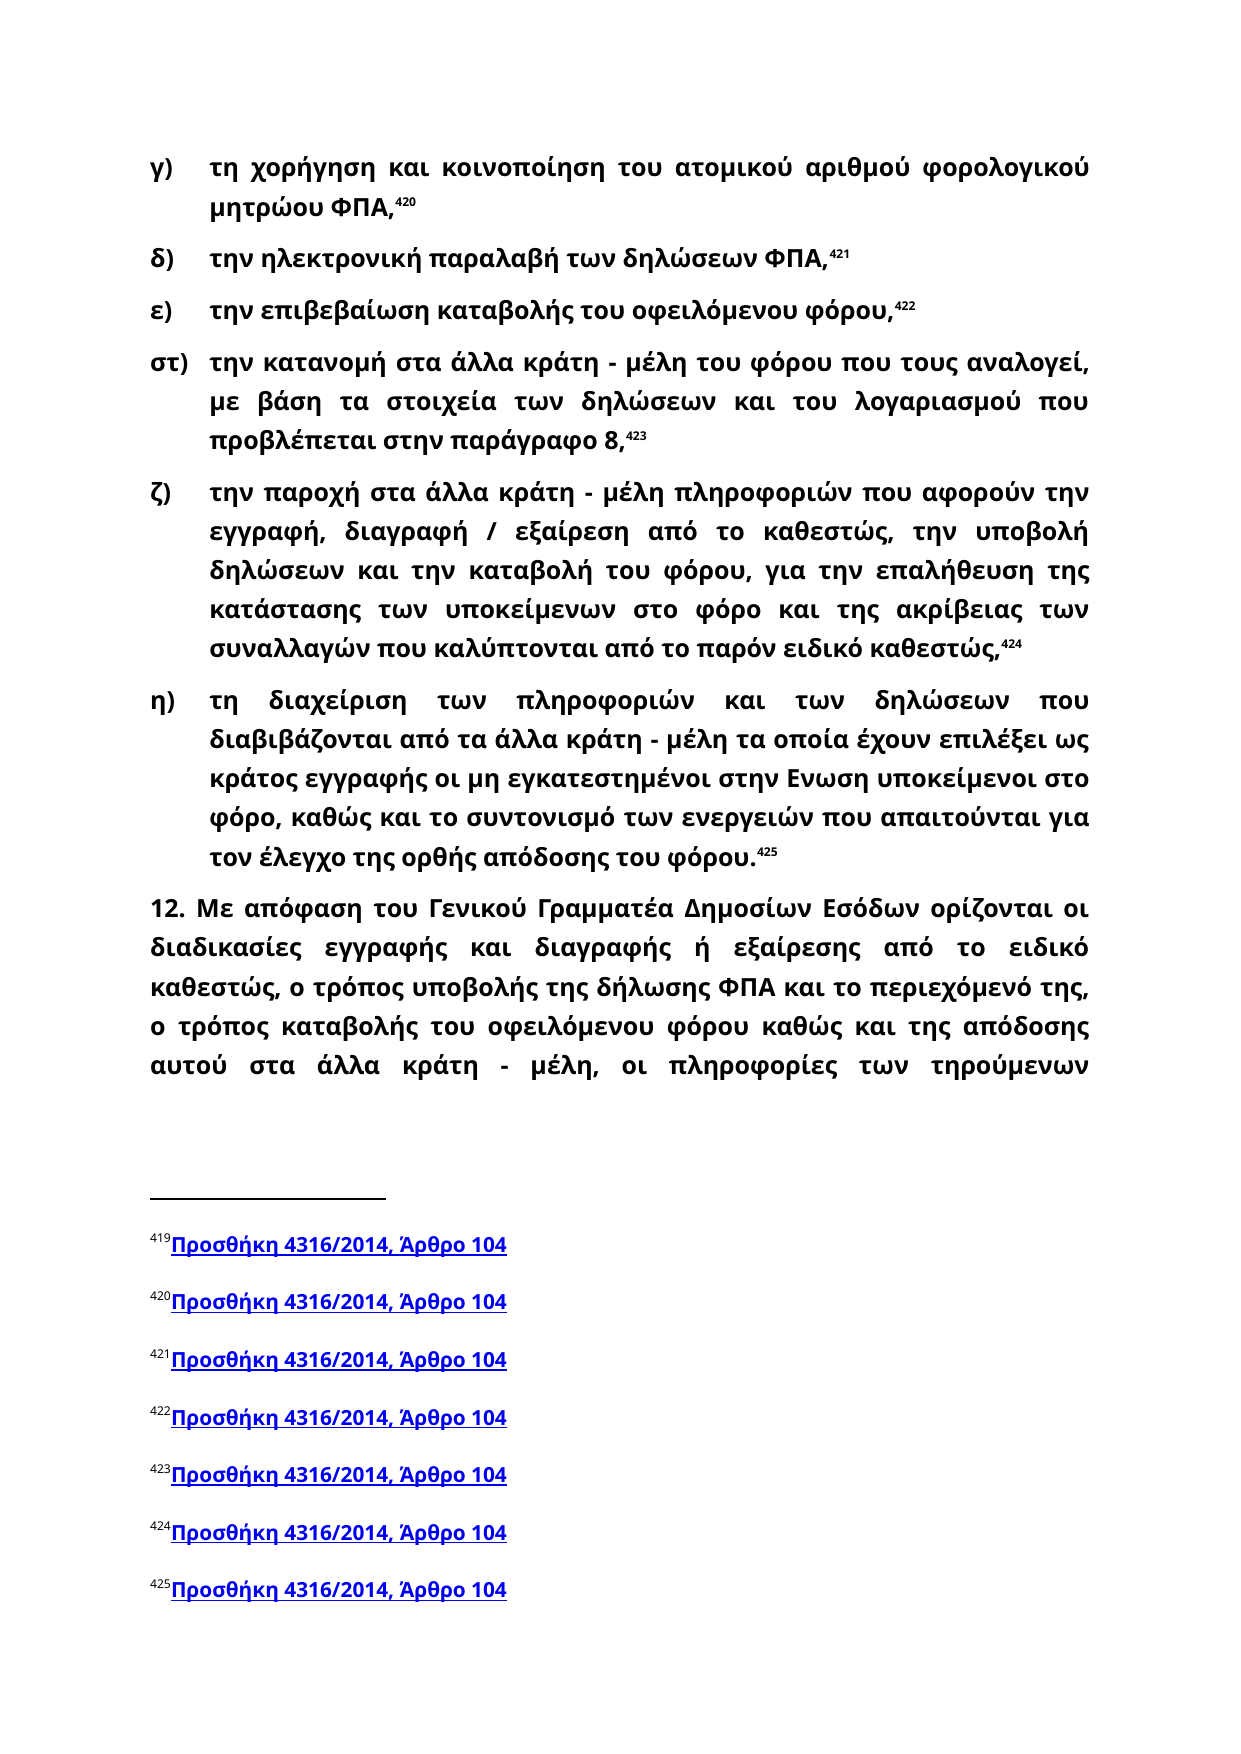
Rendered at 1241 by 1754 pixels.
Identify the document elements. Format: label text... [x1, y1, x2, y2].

text Προσθήκη 4316/2014, Άρθρο 104 [150, 1518, 1090, 1546]
text Προσθήκη 4316/2014, Άρθρο 104 [150, 1230, 1090, 1258]
list δ) την ηλεκτρονική παραλαβή των δηλώσεων ΦΠΑ, [150, 241, 1090, 275]
text Προσθήκη 4316/2014, Άρθρο 104 [150, 1460, 1090, 1489]
list γ) τη χορήγηση και κοινοποίηση του ατομικού αριθμού φορολογικού μητρώου ΦΠΑ, [150, 150, 1090, 223]
text Προσθήκη 4316/2014, Άρθρο 104 [150, 1345, 1090, 1373]
text Προσθήκη 4316/2014, Άρθρο 104 [150, 1576, 1090, 1604]
text Προσθήκη 4316/2014, Άρθρο 104 [150, 1403, 1090, 1431]
list ε) την επιβεβαίωση καταβολής του οφειλόμενου φόρου, [150, 292, 1090, 327]
list η) τη διαχείριση των πληροφοριών και των δηλώσεων που διαβιβάζονται από τα άλλα κράτη - μέλη τα οποία έχουν επιλέξει ως κράτος εγγραφής οι μη εγκατεστημένοι στην Ενωση υποκείμενοι στο φόρο, καθώς και το συντονισμό των ενεργειών που απαιτούνται για τον έλεγχο της ορθής απόδοσης του φόρου. [150, 682, 1090, 873]
text 12. Με απόφαση του Γενικού Γραμματέα Δημοσίων Εσόδων ορίζονται οι διαδικασίες εγγραφής και διαγραφής ή εξαίρεσης από το ειδικό καθεστώς, ο τρόπος υποβολής της δήλωσης ΦΠΑ και το περιεχόμενό της, ο τρόπος καταβολής του οφειλόμενου φόρου καθώς και της απόδοσης αυτού στα άλλα κράτη - μέλη, οι πληροφορίες των τηρούμενων [150, 891, 1090, 1082]
list στ) την κατανομή στα άλλα κράτη - μέλη του φόρου που τους αναλογεί, με βάση τα στοιχεία των δηλώσεων και του λογαριασμού που προβλέπεται στην παράγραφο 8, [150, 344, 1090, 457]
text Προσθήκη 4316/2014, Άρθρο 104 [150, 1287, 1090, 1316]
list ζ) την παροχή στα άλλα κράτη - μέλη πληροφοριών που αφορούν την εγγραφή, διαγραφή / εξαίρεση από το καθεστώς, την υποβολή δηλώσεων και την καταβολή του φόρου, για την επαλήθευση της κατάστασης των υποκείμενων στο φόρο και της ακρίβειας των συναλλαγών που καλύπτονται από το παρόν ειδικό καθεστώς, [150, 474, 1090, 665]
